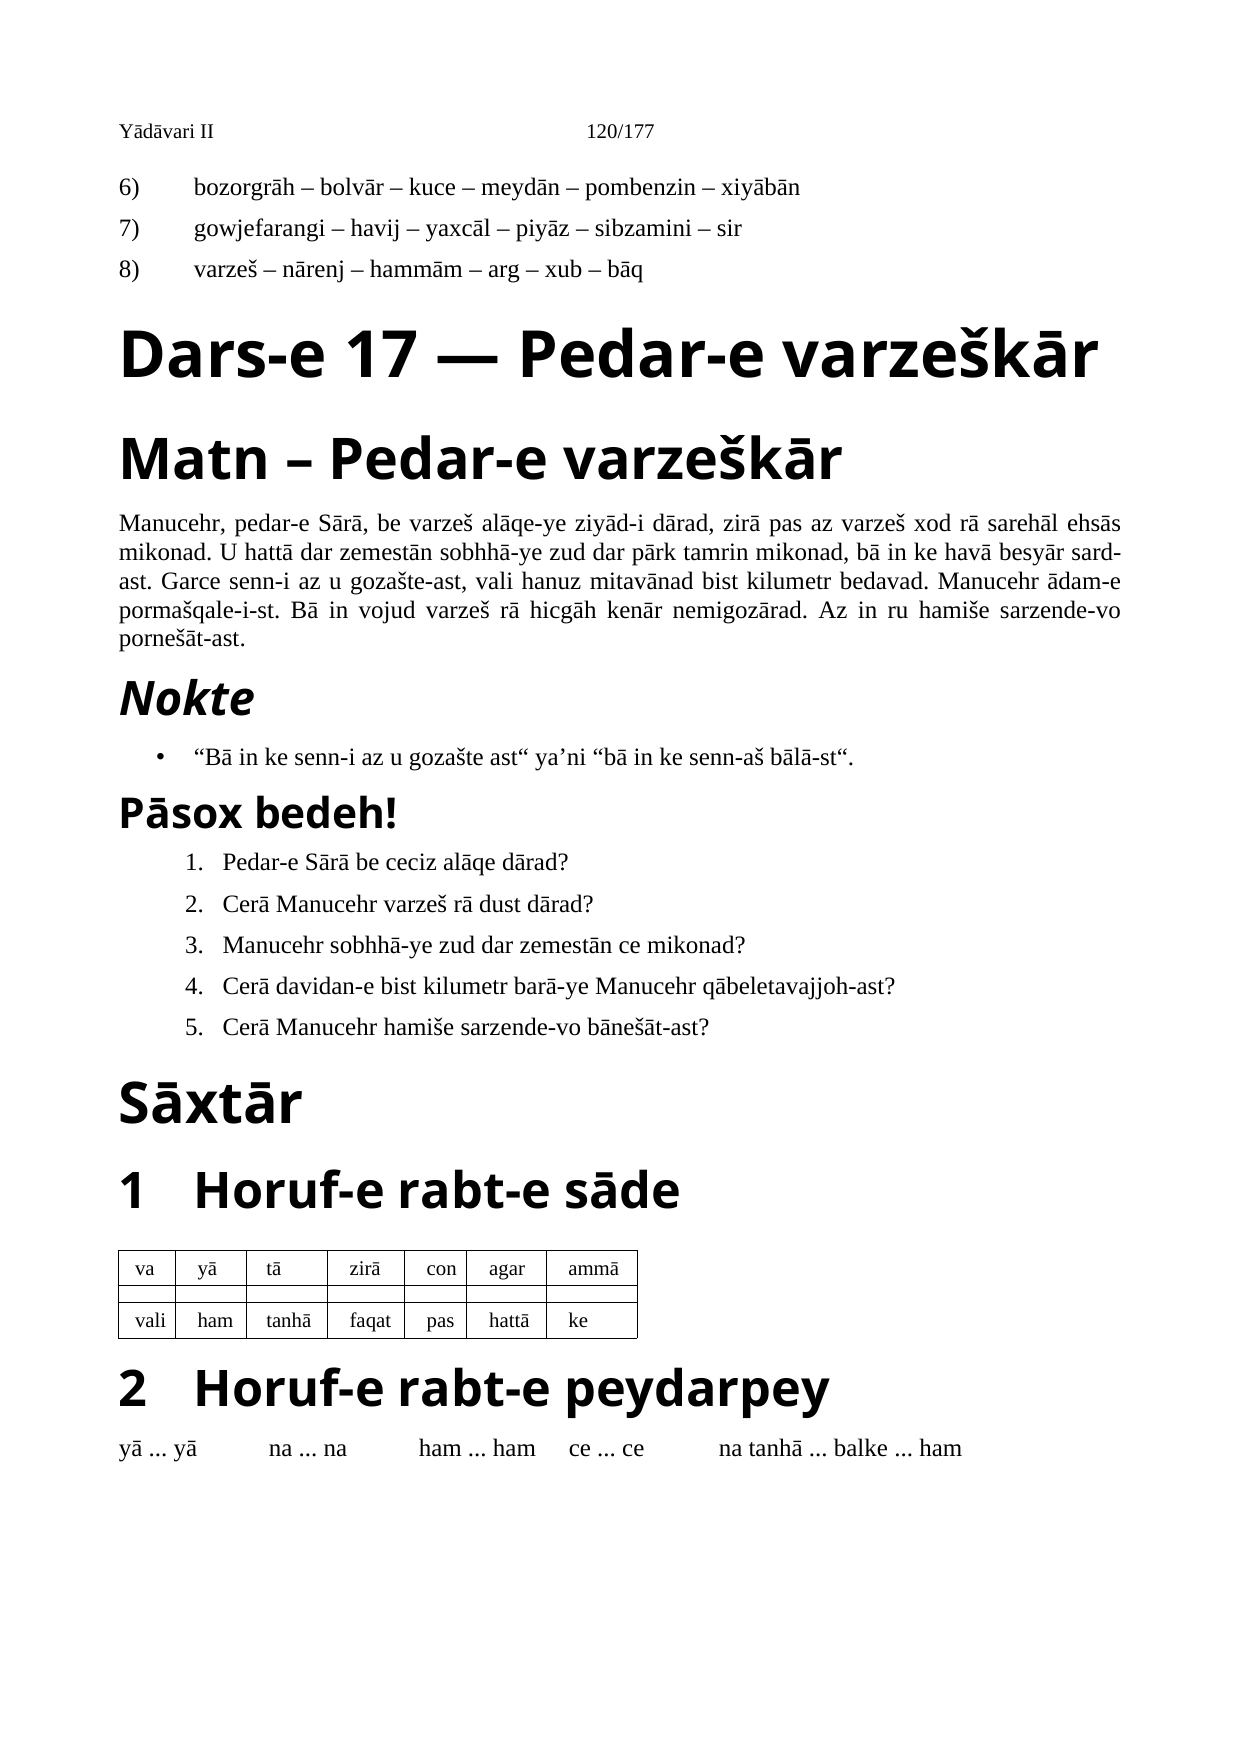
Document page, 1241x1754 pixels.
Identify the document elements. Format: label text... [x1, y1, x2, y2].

table_cell tanhā [247, 1303, 327, 1337]
subtitle Sāxtār [118, 1062, 1122, 1140]
list Cerā Manucehr varzeš rā dust dārad? [185, 889, 1122, 917]
table_cell vali [119, 1303, 175, 1337]
table_cell ke [547, 1303, 637, 1337]
text yā ... yā na ... na ham ... ham ce ... ce na tanhā ... balke ... ham [118, 1433, 1122, 1462]
table_header va [119, 1251, 175, 1285]
table_cell [119, 1286, 175, 1302]
subtitle Horuf‐e rabt‐e peydarpey [118, 1352, 1122, 1421]
subtitle Pāsox bedeh! [118, 783, 1122, 841]
list Cerā Manucehr hamiše sarzende‐vo bānešāt‐ast? [185, 1012, 1122, 1041]
table_cell [405, 1286, 466, 1302]
table_header tā [247, 1251, 327, 1285]
table_header con [405, 1251, 466, 1285]
list varzeš – nārenj – hammām – arg – xub – bāq [118, 254, 1122, 283]
subtitle Nokte [118, 665, 1122, 729]
table_header agar [467, 1251, 546, 1285]
list gowjefarangi – havij – yaxcāl – piyāz – sibzamini – sir [118, 213, 1122, 242]
list “Bā in ke senn‐i az u gozašte ast“ ya’ni “bā in ke senn‐aš bālā‐st“. [156, 742, 1122, 771]
subtitle Matn – Pedar‐e varzeškār [118, 418, 1122, 496]
table_cell pas [405, 1303, 466, 1337]
list bozorgrāh – bolvār – kuce – meydān – pombenzin – xiyābān [118, 172, 1122, 201]
table_cell [467, 1286, 546, 1302]
subtitle Pedar‐e varzeškār [118, 308, 1122, 397]
list Manucehr sobhhā‐ye zud dar zemestān ce mikonad? [185, 930, 1122, 959]
table_cell [176, 1286, 246, 1302]
table_header ammā [547, 1251, 637, 1285]
table_header zirā [328, 1251, 404, 1285]
table_cell [247, 1286, 327, 1302]
table_header yā [176, 1251, 246, 1285]
subtitle Horuf‐e rabt‐e sāde [118, 1155, 1122, 1223]
table_cell ham [176, 1303, 246, 1337]
table_cell hattā [467, 1303, 546, 1337]
list Cerā davidan‐e bist kilumetr barā‐ye Manucehr qābeletavajjoh‐ast? [185, 971, 1122, 1000]
text Manucehr, pedar‐e Sārā, be varzeš alāqe‐ye ziyād‐i dārad, zirā pas az varzeš xod rā sarehāl ehsās mikonad. U hattā dar zemestān sobhhā‐ye zud dar pārk tamrin mikonad, bā in ke havā besyār sard‐ast. Garce senn‐i az u gozašte‐ast, vali hanuz mitavānad bist kilumetr bedavad. Manucehr ādam‐e pormašqale‐i‐st. Bā in vojud varzeš rā hicgāh kenār nemigozārad. Az in ru hamiše sarzende‐vo pornešāt‐ast. [118, 508, 1122, 652]
table_cell [547, 1286, 637, 1302]
table_cell [328, 1286, 404, 1302]
table_cell faqat [328, 1303, 404, 1337]
list Pedar‐e Sārā be ceciz alāqe dārad? [185, 847, 1122, 876]
